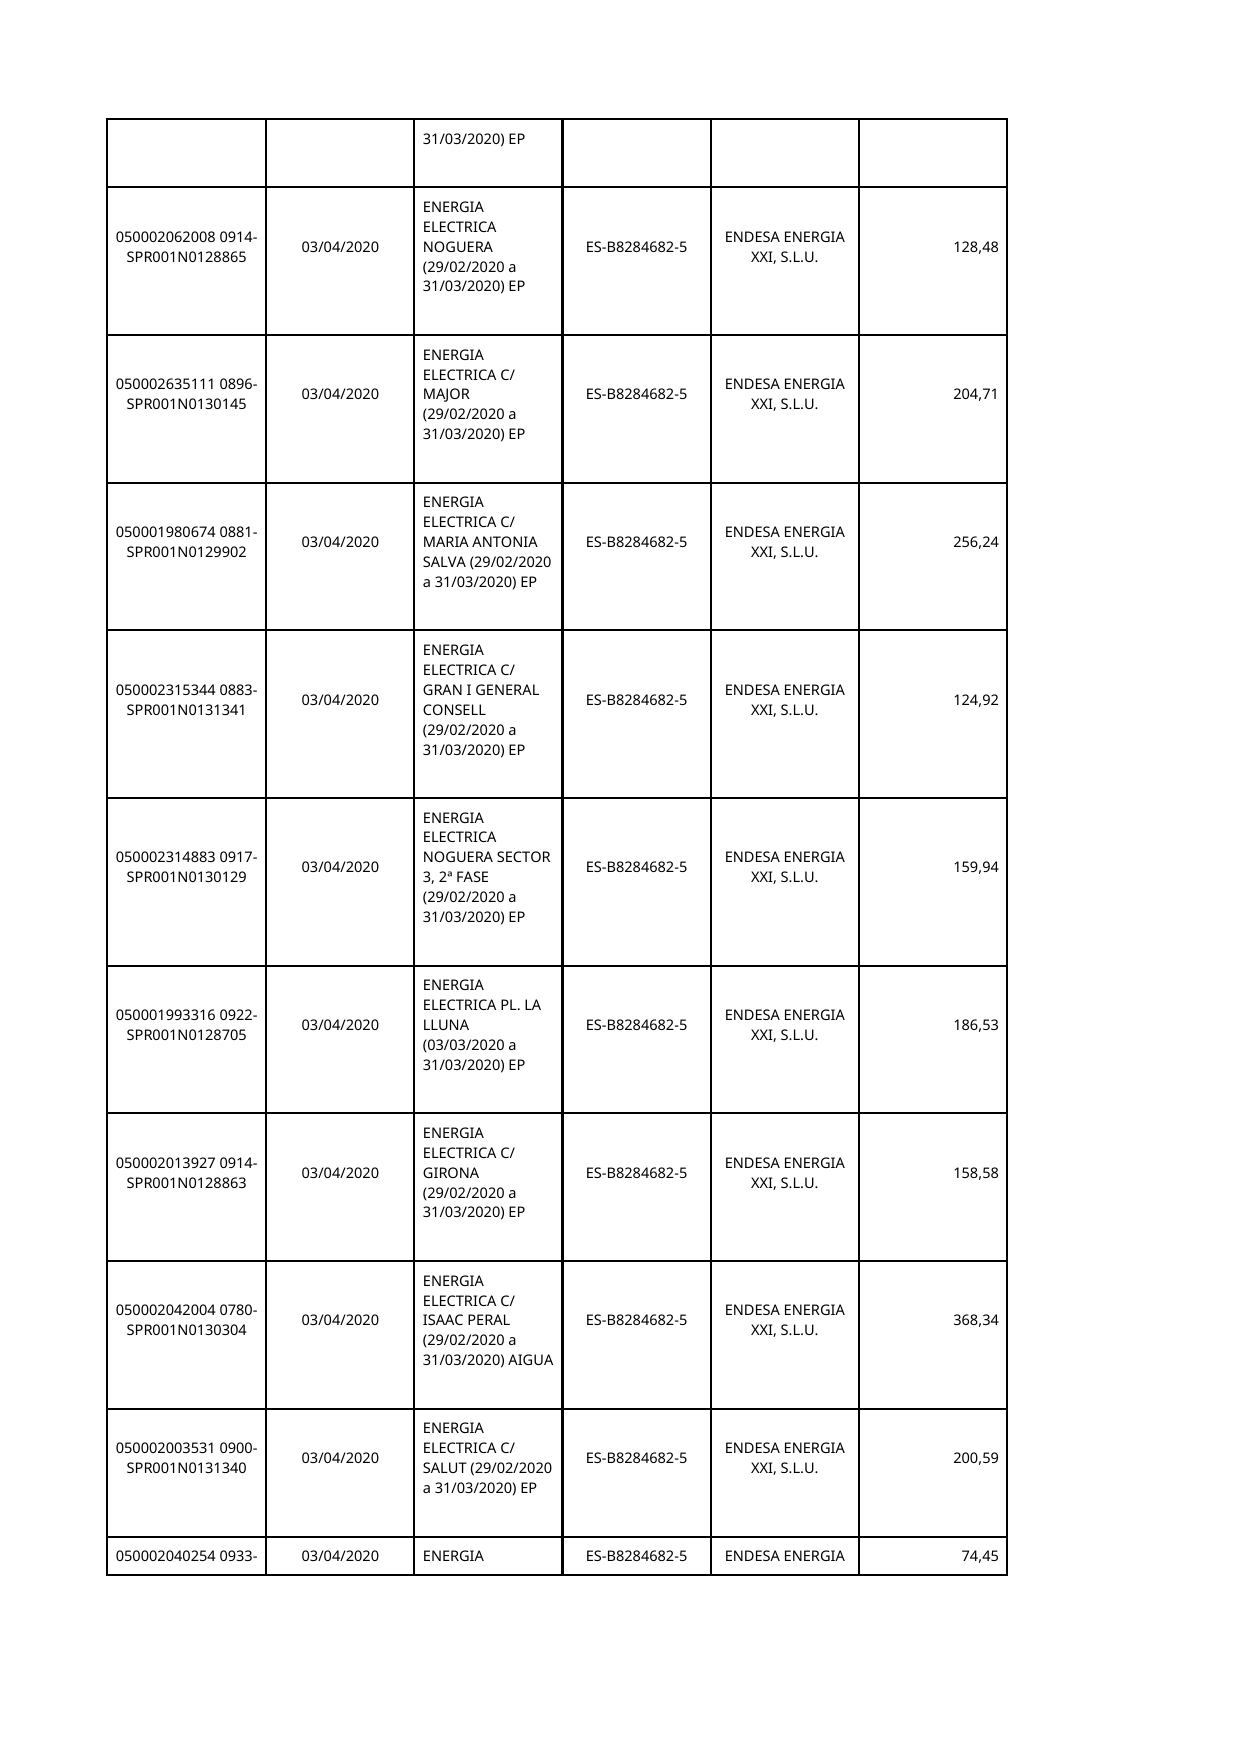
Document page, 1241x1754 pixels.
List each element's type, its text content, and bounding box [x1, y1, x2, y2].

table_cell ENERGIA ELECTRICA NOGUERA SECTOR 3, 2ª FASE (29/02/2020 a 31/03/2020) EP [415, 799, 561, 964]
table_cell [712, 120, 858, 186]
table_cell 368,34 [860, 1262, 1006, 1408]
table_cell 050002013927 0914-SPR001N0128863 [108, 1114, 265, 1260]
table_cell [108, 120, 265, 186]
table_cell 74,45 [860, 1538, 1006, 1574]
table_cell ENDESA ENERGIA XXI, S.L.U. [712, 967, 858, 1112]
table_cell 050001980674 0881-SPR001N0129902 [108, 484, 265, 629]
table_cell 050002040254 0933- [108, 1538, 265, 1574]
table_cell 03/04/2020 [267, 1410, 413, 1536]
table_cell [564, 120, 710, 186]
table_cell ENDESA ENERGIA XXI, S.L.U. [712, 799, 858, 964]
table_cell 128,48 [860, 188, 1006, 334]
table_cell 03/04/2020 [267, 799, 413, 964]
table_cell 03/04/2020 [267, 1114, 413, 1260]
table_cell [860, 120, 1006, 186]
table_cell ENDESA ENERGIA XXI, S.L.U. [712, 1262, 858, 1408]
table_cell ES-B8284682-5 [564, 1262, 710, 1408]
table_cell 03/04/2020 [267, 336, 413, 482]
table_cell 050002062008 0914-SPR001N0128865 [108, 188, 265, 334]
table_cell 03/04/2020 [267, 484, 413, 629]
table_cell 186,53 [860, 967, 1006, 1112]
table_cell 03/04/2020 [267, 967, 413, 1112]
table_cell ENERGIA ELECTRICA PL. LA LLUNA (03/03/2020 a 31/03/2020) EP [415, 967, 561, 1112]
table_cell ES-B8284682-5 [564, 336, 710, 482]
table_cell 158,58 [860, 1114, 1006, 1260]
table_cell ES-B8284682-5 [564, 967, 710, 1112]
table_cell ENDESA ENERGIA XXI, S.L.U. [712, 336, 858, 482]
table_cell 050002315344 0883-SPR001N0131341 [108, 631, 265, 797]
table_cell ENERGIA ELECTRICA C/ MAJOR (29/02/2020 a 31/03/2020) EP [415, 336, 561, 482]
table_cell ENERGIA ELECTRICA NOGUERA (29/02/2020 a 31/03/2020) EP [415, 188, 561, 334]
table_cell ENERGIA ELECTRICA C/ GIRONA (29/02/2020 a 31/03/2020) EP [415, 1114, 561, 1260]
table_cell 03/04/2020 [267, 631, 413, 797]
table_cell ENDESA ENERGIA XXI, S.L.U. [712, 188, 858, 334]
table_cell ES-B8284682-5 [564, 1114, 710, 1260]
table_cell 050001993316 0922-SPR001N0128705 [108, 967, 265, 1112]
table_cell ENDESA ENERGIA XXI, S.L.U. [712, 631, 858, 797]
table_cell 124,92 [860, 631, 1006, 797]
table_cell 03/04/2020 [267, 1538, 413, 1574]
table_cell 050002635111 0896-SPR001N0130145 [108, 336, 265, 482]
table_cell 31/03/2020) EP [415, 120, 561, 186]
table_cell ES-B8284682-5 [564, 1410, 710, 1536]
table_cell 200,59 [860, 1410, 1006, 1536]
table_cell 03/04/2020 [267, 188, 413, 334]
table_cell 050002042004 0780-SPR001N0130304 [108, 1262, 265, 1408]
table_cell ES-B8284682-5 [564, 799, 710, 964]
table_cell ENERGIA ELECTRICA C/ MARIA ANTONIA SALVA (29/02/2020 a 31/03/2020) EP [415, 484, 561, 629]
table_cell ES-B8284682-5 [564, 484, 710, 629]
table_cell ENERGIA ELECTRICA C/ SALUT (29/02/2020 a 31/03/2020) EP [415, 1410, 561, 1536]
table_cell ENDESA ENERGIA [712, 1538, 858, 1574]
table_cell 204,71 [860, 336, 1006, 482]
table_cell ENERGIA ELECTRICA C/ GRAN I GENERAL CONSELL (29/02/2020 a 31/03/2020) EP [415, 631, 561, 797]
table_cell ENERGIA ELECTRICA C/ ISAAC PERAL (29/02/2020 a 31/03/2020) AIGUA [415, 1262, 561, 1408]
table_cell ES-B8284682-5 [564, 188, 710, 334]
table_cell ENDESA ENERGIA XXI, S.L.U. [712, 484, 858, 629]
table_cell 256,24 [860, 484, 1006, 629]
table_cell ENERGIA [415, 1538, 561, 1574]
table_cell ENDESA ENERGIA XXI, S.L.U. [712, 1410, 858, 1536]
table_cell 03/04/2020 [267, 1262, 413, 1408]
table_cell ES-B8284682-5 [564, 631, 710, 797]
table_cell [267, 120, 413, 186]
table_cell 050002314883 0917-SPR001N0130129 [108, 799, 265, 964]
table_cell 050002003531 0900-SPR001N0131340 [108, 1410, 265, 1536]
table_cell ES-B8284682-5 [564, 1538, 710, 1574]
table_cell ENDESA ENERGIA XXI, S.L.U. [712, 1114, 858, 1260]
table_cell 159,94 [860, 799, 1006, 964]
